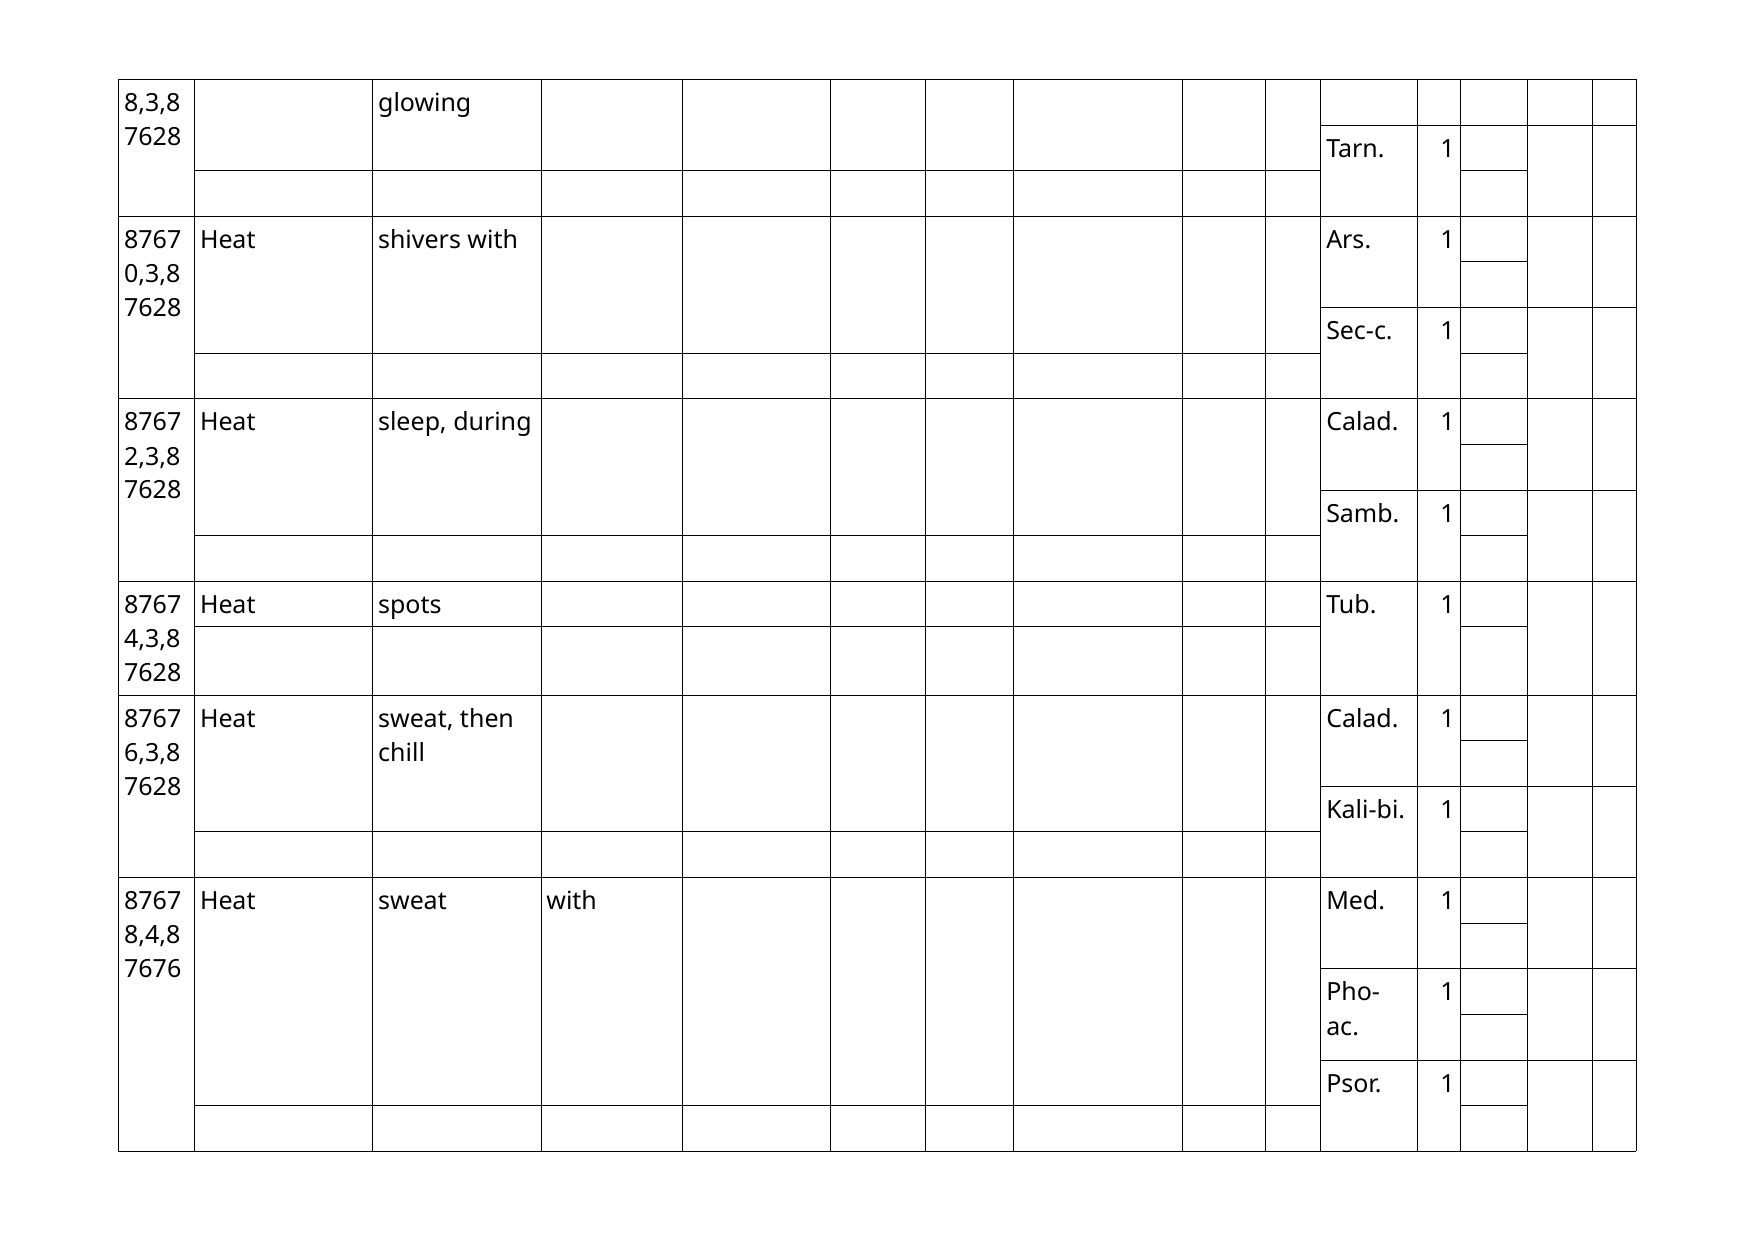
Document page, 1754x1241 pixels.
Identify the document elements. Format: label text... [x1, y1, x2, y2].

table_cell [1266, 171, 1320, 216]
table_cell 87676,3,87628 [119, 696, 194, 877]
table_cell [831, 832, 925, 877]
table_cell [683, 627, 830, 694]
table_cell [1266, 696, 1320, 831]
table_cell [683, 878, 830, 1105]
table_cell [1183, 582, 1265, 626]
table_cell 1 [1418, 969, 1460, 1059]
table_cell [1461, 126, 1527, 170]
table_cell [195, 832, 372, 877]
table_cell [1266, 536, 1320, 581]
table_cell [1461, 1015, 1527, 1059]
table_cell [1014, 80, 1182, 170]
table_cell [542, 171, 682, 216]
table_cell [1183, 696, 1265, 831]
table_cell [1593, 80, 1636, 124]
table_cell Samb. [1321, 491, 1417, 581]
table_cell 1 [1418, 582, 1460, 694]
table_cell [1418, 80, 1460, 124]
table_cell [1014, 399, 1182, 535]
table_cell [1593, 217, 1636, 307]
table_cell [831, 1106, 925, 1151]
table_cell Kali-bi. [1321, 787, 1417, 877]
table_cell [1528, 696, 1592, 786]
table_cell [542, 582, 682, 626]
table_cell [831, 399, 925, 535]
table_cell [195, 1106, 372, 1151]
table_cell Heat [195, 399, 372, 535]
table_cell [926, 536, 1013, 581]
table_cell [1014, 171, 1182, 216]
table_cell Med. [1321, 878, 1417, 968]
table_cell with [542, 878, 682, 1105]
table_cell [1528, 491, 1592, 581]
table_cell [373, 1106, 541, 1151]
table_cell [542, 627, 682, 694]
table_cell [1461, 582, 1527, 626]
table_cell Psor. [1321, 1061, 1417, 1151]
table_cell Calad. [1321, 696, 1417, 786]
table_cell 1 [1418, 217, 1460, 307]
table_cell [1183, 1106, 1265, 1151]
table_cell [1266, 217, 1320, 353]
table_cell [373, 627, 541, 694]
table_cell Pho-ac. [1321, 969, 1417, 1059]
table_cell [1593, 878, 1636, 968]
table_cell [831, 582, 925, 626]
table_cell [1014, 878, 1182, 1105]
table_cell [1014, 1106, 1182, 1151]
table_cell [1183, 536, 1265, 581]
table_cell [373, 354, 541, 398]
table_cell [1461, 536, 1527, 581]
table_cell [926, 832, 1013, 877]
table_cell [1461, 217, 1527, 261]
table_cell 1 [1418, 878, 1460, 968]
table_cell [831, 627, 925, 694]
table_cell [1593, 787, 1636, 877]
table_cell [542, 217, 682, 353]
table_cell 1 [1418, 399, 1460, 489]
table_cell [1593, 1061, 1636, 1151]
table_cell [683, 582, 830, 626]
table_cell [1014, 536, 1182, 581]
table_cell Ars. [1321, 217, 1417, 307]
table_cell Sec-c. [1321, 308, 1417, 398]
table_cell [683, 1106, 830, 1151]
table_cell [1266, 582, 1320, 626]
table_cell Tub. [1321, 582, 1417, 694]
table_cell [1014, 582, 1182, 626]
table_cell [1528, 217, 1592, 307]
table_cell [1183, 627, 1265, 694]
table_cell [373, 171, 541, 216]
table_cell [1461, 696, 1527, 740]
table_cell [1266, 80, 1320, 170]
table_cell [683, 696, 830, 831]
table_cell [1461, 171, 1527, 216]
table_cell [1461, 832, 1527, 877]
table_cell [1528, 582, 1592, 694]
table_cell sweat, then chill [373, 696, 541, 831]
table_cell [683, 171, 830, 216]
table_cell [1014, 627, 1182, 694]
table_cell [373, 536, 541, 581]
table_cell [683, 536, 830, 581]
table_cell [542, 832, 682, 877]
table_cell [542, 80, 682, 170]
table_cell 1 [1418, 696, 1460, 786]
table_cell [926, 399, 1013, 535]
table_cell [926, 1106, 1013, 1151]
table_cell Heat [195, 582, 372, 626]
table_cell [683, 80, 830, 170]
table_cell [831, 878, 925, 1105]
table_cell [831, 354, 925, 398]
table_cell [195, 627, 372, 694]
table_cell [1528, 80, 1592, 124]
table_cell [1183, 399, 1265, 535]
table_cell 87670,3,87628 [119, 217, 194, 398]
table_cell 8,3,87628 [119, 80, 194, 216]
table_cell [1528, 787, 1592, 877]
table_cell [1266, 1106, 1320, 1151]
table_cell [1528, 126, 1592, 216]
table_cell [1266, 354, 1320, 398]
table_cell [831, 696, 925, 831]
table_cell [683, 399, 830, 535]
table_cell [1593, 491, 1636, 581]
table_cell [1528, 308, 1592, 398]
table_cell [195, 354, 372, 398]
table_cell [195, 171, 372, 216]
table_cell 87678,4,87676 [119, 878, 194, 1151]
table_cell [1461, 308, 1527, 353]
table_cell Tarn. [1321, 126, 1417, 216]
table_cell Heat [195, 217, 372, 353]
table_cell [1266, 878, 1320, 1105]
table_cell [1183, 171, 1265, 216]
table_cell [1183, 80, 1265, 170]
table_cell 1 [1418, 491, 1460, 581]
table_cell 87674,3,87628 [119, 582, 194, 694]
table_cell [1461, 354, 1527, 398]
table_cell [926, 627, 1013, 694]
table_cell [1321, 80, 1417, 124]
table_cell [1014, 217, 1182, 353]
table_cell [1461, 262, 1527, 307]
table_cell [1266, 399, 1320, 535]
table_cell [542, 399, 682, 535]
table_cell [926, 582, 1013, 626]
table_cell [1183, 878, 1265, 1105]
table_cell [1461, 399, 1527, 444]
table_cell [1528, 399, 1592, 489]
table_cell [1528, 1061, 1592, 1151]
table_cell [926, 171, 1013, 216]
table_cell [1461, 787, 1527, 831]
table_cell Calad. [1321, 399, 1417, 489]
table_cell [926, 80, 1013, 170]
table_cell [1014, 696, 1182, 831]
table_cell [1266, 832, 1320, 877]
table_cell [1593, 582, 1636, 694]
table_cell [831, 171, 925, 216]
table_cell [683, 832, 830, 877]
table_cell [926, 696, 1013, 831]
table_cell [542, 536, 682, 581]
table_cell 1 [1418, 308, 1460, 398]
table_cell Heat [195, 878, 372, 1105]
table_cell 1 [1418, 1061, 1460, 1151]
table_cell [926, 217, 1013, 353]
table_cell [1528, 969, 1592, 1059]
table_cell sweat [373, 878, 541, 1105]
table_cell [1183, 217, 1265, 353]
table_cell [1183, 832, 1265, 877]
table_cell sleep, during [373, 399, 541, 535]
table_cell [1461, 924, 1527, 968]
table_cell [1461, 1106, 1527, 1151]
table_cell [373, 832, 541, 877]
table_cell glowing [373, 80, 541, 170]
table_cell shivers with [373, 217, 541, 353]
table_cell [926, 354, 1013, 398]
table_cell [1593, 399, 1636, 489]
table_cell [683, 354, 830, 398]
table_cell [1461, 491, 1527, 535]
table_cell Heat [195, 696, 372, 831]
table_cell [1593, 969, 1636, 1059]
table_cell [683, 217, 830, 353]
table_cell 1 [1418, 126, 1460, 216]
table_cell [1461, 878, 1527, 923]
table_cell [1593, 126, 1636, 216]
table_cell [542, 696, 682, 831]
table_cell [926, 878, 1013, 1105]
table_cell [1266, 627, 1320, 694]
table_cell [1014, 354, 1182, 398]
table_cell [1461, 627, 1527, 694]
table_cell [831, 536, 925, 581]
table_cell [831, 217, 925, 353]
table_cell [1014, 832, 1182, 877]
table_cell [1461, 445, 1527, 489]
table_cell [1461, 80, 1527, 124]
table_cell 87672,3,87628 [119, 399, 194, 581]
table_cell [1593, 308, 1636, 398]
table_cell [542, 1106, 682, 1151]
table_cell 1 [1418, 787, 1460, 877]
table_cell [1528, 878, 1592, 968]
table_cell [1461, 969, 1527, 1014]
table_cell [542, 354, 682, 398]
table_cell [1593, 696, 1636, 786]
table_cell [1461, 1061, 1527, 1105]
table_cell [195, 536, 372, 581]
table_cell [195, 80, 372, 170]
table_cell spots [373, 582, 541, 626]
table_cell [1183, 354, 1265, 398]
table_cell [1461, 741, 1527, 786]
table_cell [831, 80, 925, 170]
